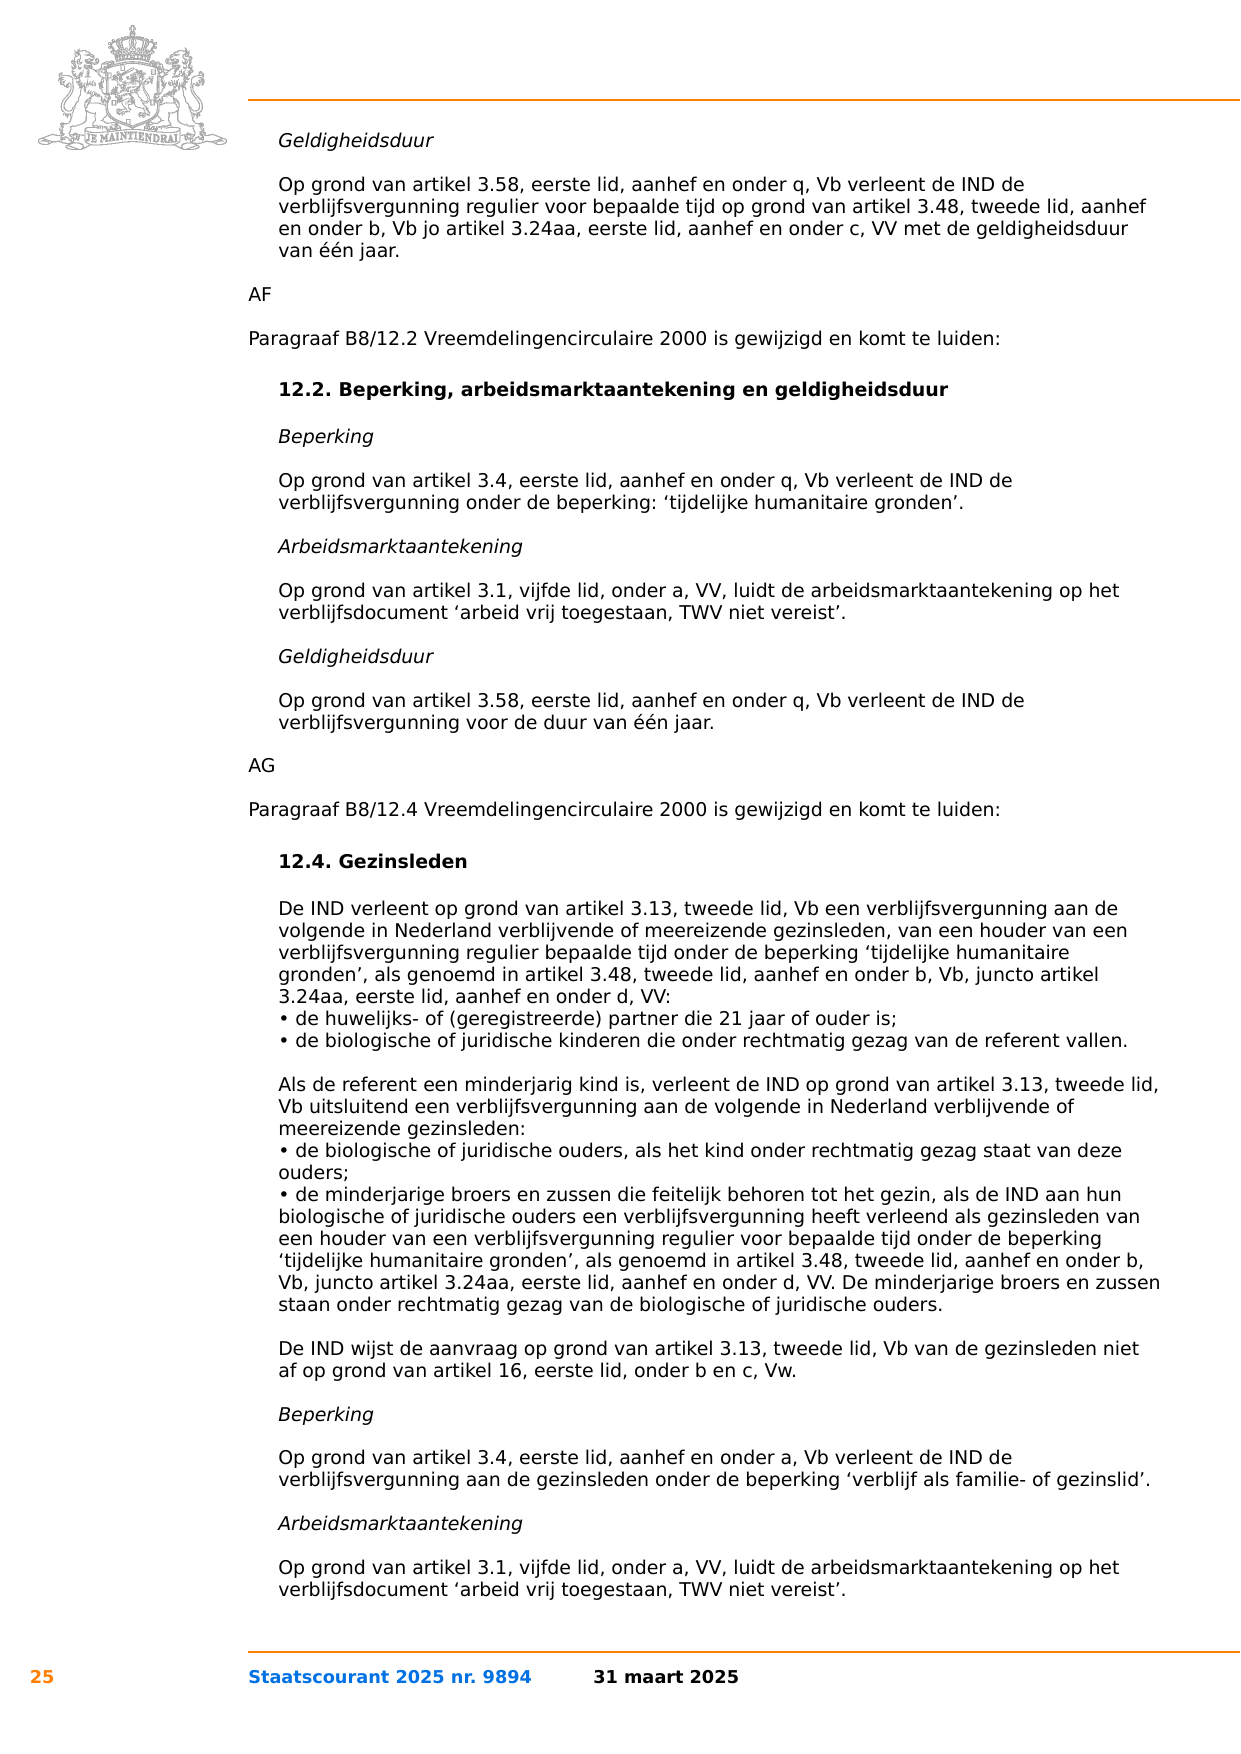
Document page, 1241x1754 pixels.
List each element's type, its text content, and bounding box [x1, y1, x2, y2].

text AF [248, 283, 1163, 306]
subtitle 12.4. Gezinsleden [278, 851, 1163, 873]
subtitle Geldigheidsduur [278, 130, 1163, 152]
subtitle Geldigheidsduur [278, 646, 1163, 668]
text Op grond van artikel 3.1, vijfde lid, onder a, VV, luidt de arbeidsmarktaantekening op het verblijfsdocument ‘arbeid vrij toegestaan, TWV niet vereist’. [278, 580, 1163, 624]
text Op grond van artikel 3.58, eerste lid, aanhef en onder q, Vb verleent de IND de verblijfsvergunning regulier voor bepaalde tijd op grond van artikel 3.48, tweede lid, aanhef en onder b, Vb jo artikel 3.24aa, eerste lid, aanhef en onder c, VV met de geldigheidsduur van één jaar. [278, 174, 1163, 262]
text • de huwelijks- of (geregistreerde) partner die 21 jaar of ouder is; [278, 1008, 1163, 1030]
text Op grond van artikel 3.4, eerste lid, aanhef en onder q, Vb verleent de IND de verblijfsvergunning onder de beperking: ‘tijdelijke humanitaire gronden’. [278, 470, 1163, 514]
text Paragraaf B8/12.2 Vreemdelingencirculaire 2000 is gewijzigd en komt te luiden: [248, 327, 1163, 349]
text • de biologische of juridische ouders, als het kind onder rechtmatig gezag staat van deze ouders; [278, 1140, 1163, 1184]
text • de minderjarige broers en zussen die feitelijk behoren tot het gezin, als de IND aan hun biologische of juridische ouders een verblijfsvergunning heeft verleend als gezinsleden van een houder van een verblijfsvergunning regulier voor bepaalde tijd onder de beperking ‘tijdelijke humanitaire gronden’, als genoemd in artikel 3.48, tweede lid, aanhef en onder b, Vb, juncto artikel 3.24aa, eerste lid, aanhef en onder d, VV. De minderjarige broers en zussen staan onder rechtmatig gezag van de biologische of juridische ouders. [278, 1184, 1163, 1316]
subtitle Beperking [278, 1403, 1163, 1425]
subtitle Arbeidsmarktaantekening [278, 536, 1163, 558]
picture [38, 25, 227, 150]
subtitle 12.2. Beperking, arbeidsmarktaantekening en geldigheidsduur [278, 379, 1163, 401]
text Paragraaf B8/12.4 Vreemdelingencirculaire 2000 is gewijzigd en komt te luiden: [248, 799, 1163, 821]
subtitle Beperking [278, 426, 1163, 448]
text Op grond van artikel 3.4, eerste lid, aanhef en onder a, Vb verleent de IND de verblijfsvergunning aan de gezinsleden onder de beperking ‘verblijf als familie- of gezinslid’. [278, 1447, 1163, 1491]
text Als de referent een minderjarig kind is, verleent de IND op grond van artikel 3.13, tweede lid, Vb uitsluitend een verblijfsvergunning aan de volgende in Nederland verblijvende of meereizende gezinsleden: [278, 1074, 1163, 1140]
text De IND wijst de aanvraag op grond van artikel 3.13, tweede lid, Vb van de gezinsleden niet af op grond van artikel 16, eerste lid, onder b en c, Vw. [278, 1338, 1163, 1382]
text • de biologische of juridische kinderen die onder rechtmatig gezag van de referent vallen. [278, 1030, 1163, 1052]
text AG [248, 755, 1163, 777]
subtitle Arbeidsmarktaantekening [278, 1513, 1163, 1535]
text De IND verleent op grond van artikel 3.13, tweede lid, Vb een verblijfsvergunning aan de volgende in Nederland verblijvende of meereizende gezinsleden, van een houder van een verblijfsvergunning regulier bepaalde tijd onder de beperking ‘tijdelijke humanitaire gronden’, als genoemd in artikel 3.48, tweede lid, aanhef en onder b, Vb, juncto artikel 3.24aa, eerste lid, aanhef en onder d, VV: [278, 898, 1163, 1008]
text Op grond van artikel 3.1, vijfde lid, onder a, VV, luidt de arbeidsmarktaantekening op het verblijfsdocument ‘arbeid vrij toegestaan, TWV niet vereist’. [278, 1557, 1163, 1601]
text Op grond van artikel 3.58, eerste lid, aanhef en onder q, Vb verleent de IND de verblijfsvergunning voor de duur van één jaar. [278, 689, 1163, 733]
